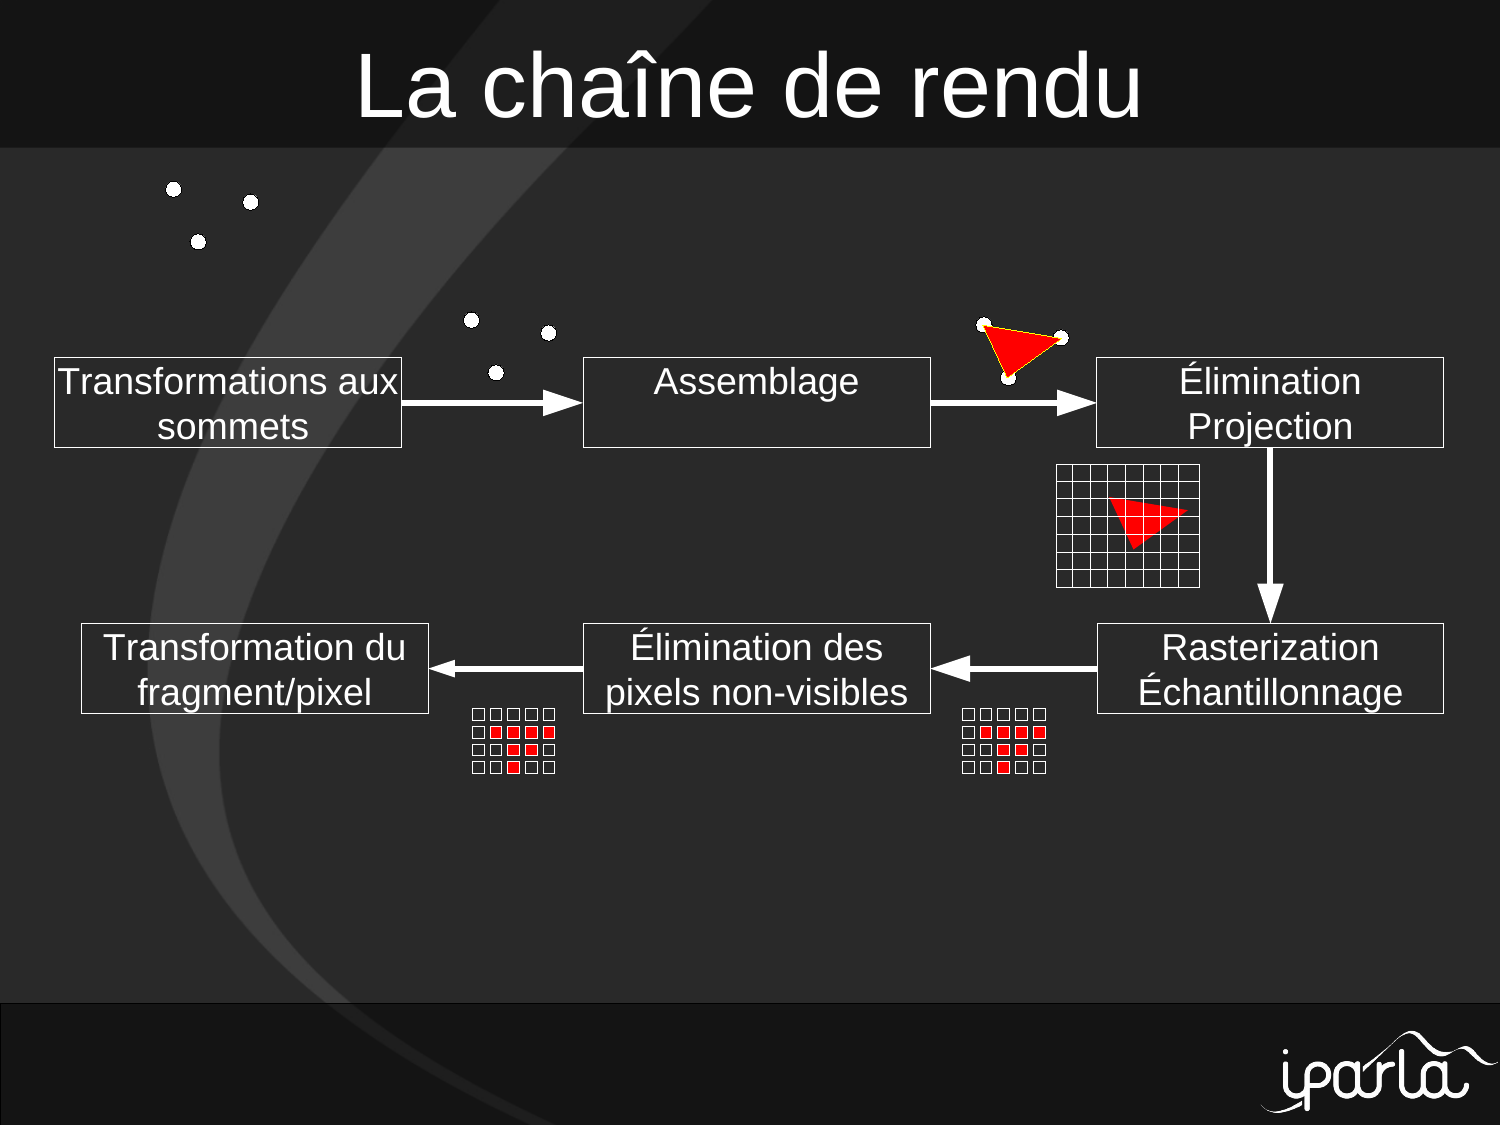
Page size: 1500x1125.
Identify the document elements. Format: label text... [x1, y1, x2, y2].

text_box [1144, 535, 1154, 542]
text_box [507, 726, 520, 739]
text_box [543, 726, 555, 739]
text_box [1179, 508, 1188, 516]
text_box [463, 311, 480, 329]
text_box [490, 726, 502, 739]
text_box [1144, 502, 1160, 516]
text_box [507, 744, 520, 756]
text_box [1126, 499, 1143, 516]
text_box [980, 726, 992, 739]
text_box [1144, 517, 1160, 534]
text_box Assemblage [583, 357, 931, 448]
text_box [540, 324, 557, 342]
text_box [1126, 517, 1143, 534]
text_box [165, 181, 182, 198]
text_box [1033, 726, 1046, 739]
text_box Transformation du fragment/pixel [81, 623, 429, 714]
text_box [1161, 517, 1178, 530]
text_box [1015, 726, 1028, 739]
text_box [997, 744, 1010, 756]
title La chaîne de rendu [75, 24, 1425, 148]
text_box Transformations aux sommets [54, 357, 402, 448]
text_box [525, 726, 538, 739]
text_box [487, 364, 505, 381]
text_box Rasterization Échantillonnage [1097, 623, 1444, 714]
text_box [525, 744, 538, 756]
text_box [1118, 517, 1125, 532]
text_box [1110, 499, 1125, 516]
text_box [507, 761, 520, 774]
text_box Élimination des pixels non-visibles [583, 623, 931, 714]
text_box [1161, 505, 1178, 516]
text_box [997, 726, 1010, 739]
text_box Élimination Projection [1096, 357, 1444, 448]
picture [0, 0, 1500, 1003]
text_box [189, 233, 207, 250]
text_box [1126, 535, 1143, 550]
text_box [242, 193, 259, 211]
text_box [1015, 744, 1028, 756]
text_box [997, 761, 1010, 774]
picture [1, 1004, 1500, 1125]
text_box [975, 316, 1070, 386]
